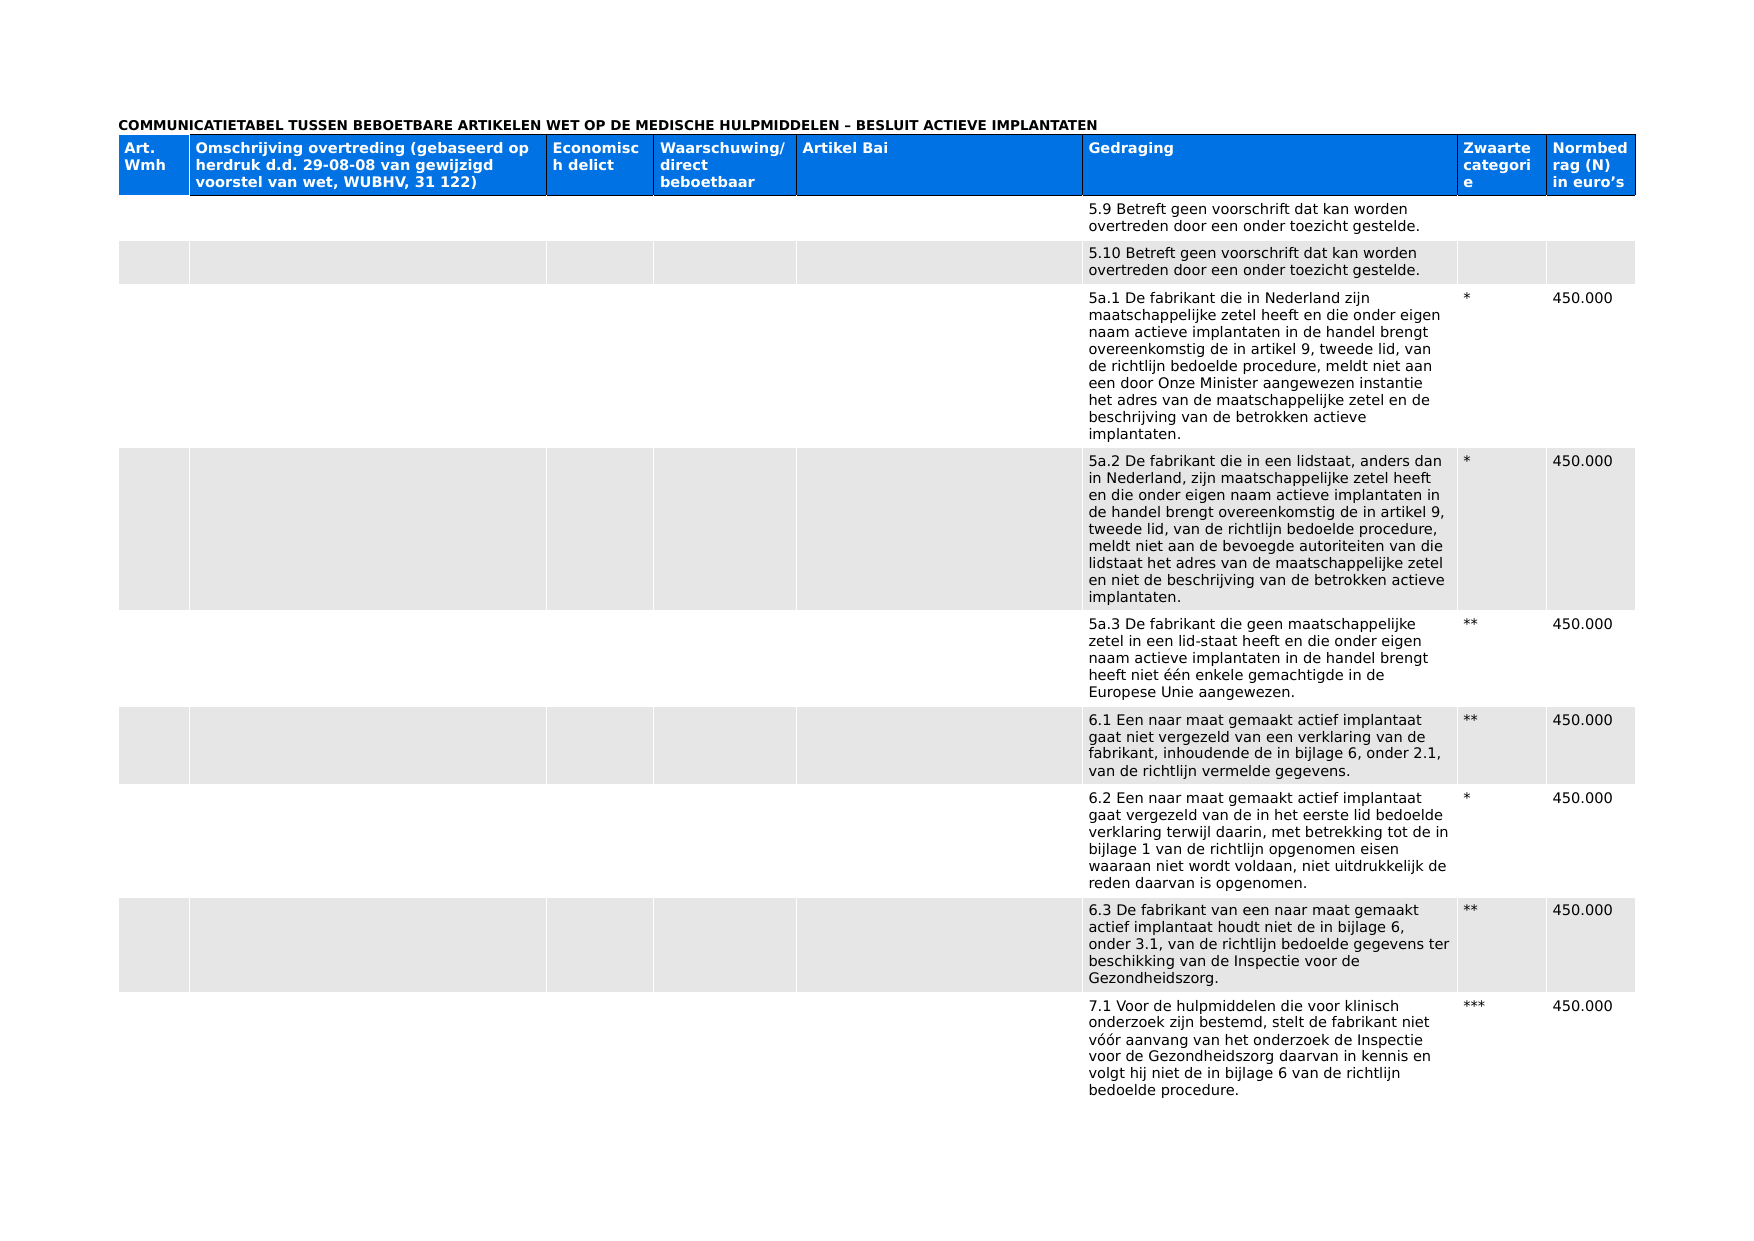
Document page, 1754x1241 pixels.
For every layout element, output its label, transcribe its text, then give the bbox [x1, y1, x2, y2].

table_cell [797, 285, 1082, 447]
table_cell [119, 611, 189, 706]
table_cell [547, 196, 653, 239]
table_cell [654, 196, 796, 239]
table_cell 450.000 [1547, 448, 1635, 610]
table_cell [190, 448, 546, 610]
table_cell [797, 785, 1082, 896]
table_cell 450.000 [1547, 707, 1635, 784]
table_cell 5.9 Betreft geen voorschrift dat kan worden overtreden door een onder toezicht gestelde. [1083, 196, 1457, 239]
table_cell [797, 611, 1082, 706]
table_cell [654, 993, 796, 1104]
table_cell [797, 448, 1082, 610]
table_cell [797, 196, 1082, 239]
table_cell [654, 241, 796, 284]
table_cell [119, 241, 189, 284]
table_cell [119, 898, 189, 992]
table_cell [547, 785, 653, 896]
table_cell *** [1458, 993, 1546, 1104]
table_cell [190, 898, 546, 992]
table_cell [654, 785, 796, 896]
table_cell [190, 993, 546, 1104]
table_cell 450.000 [1547, 611, 1635, 706]
table_cell Art. Wmh [119, 135, 189, 195]
table_cell ** [1458, 611, 1546, 706]
table_header COMMUNICATIETABEL TUSSEN BEBOETBARE ARTIKELEN WET OP DE MEDISCHE HULPMIDDELEN – BESLUIT ACTIEVE IMPLANTATEN [118, 118, 1636, 134]
table_cell [797, 993, 1082, 1104]
table_cell [547, 707, 653, 784]
table_cell [190, 241, 546, 284]
table_cell [547, 993, 653, 1104]
table_cell [1458, 241, 1546, 284]
table_cell [797, 241, 1082, 284]
table_cell [797, 707, 1082, 784]
table_cell [190, 285, 546, 447]
table_cell [654, 285, 796, 447]
table_cell [654, 448, 796, 610]
table_cell * [1458, 448, 1546, 610]
table_cell [1547, 241, 1635, 284]
table_cell * [1458, 285, 1546, 447]
table_cell Normbedrag (N) in euro’s [1547, 135, 1635, 195]
table_cell [119, 785, 189, 896]
table_cell 5.10 Betreft geen voorschrift dat kan worden overtreden door een onder toezicht gestelde. [1083, 241, 1457, 284]
table_cell Artikel Bai [797, 135, 1082, 195]
table_cell 450.000 [1547, 993, 1635, 1104]
table_cell [190, 707, 546, 784]
table_cell Gedraging [1083, 135, 1457, 195]
table_cell [654, 898, 796, 992]
table_cell 450.000 [1547, 285, 1635, 447]
table_cell [119, 707, 189, 784]
table_cell 6.1 Een naar maat gemaakt actief implantaat gaat niet vergezeld van een verklaring van de fabrikant, inhoudende de in bijlage 6, onder 2.1, van de richtlijn vermelde gegevens. [1083, 707, 1457, 784]
table_cell * [1458, 785, 1546, 896]
table_cell ** [1458, 898, 1546, 992]
table_cell 450.000 [1547, 785, 1635, 896]
table_cell [119, 196, 189, 239]
table_cell [547, 448, 653, 610]
table_cell [547, 898, 653, 992]
table_cell [119, 993, 189, 1104]
table_cell [119, 448, 189, 610]
table_cell [190, 611, 546, 706]
table_cell 5a.2 De fabrikant die in een lidstaat, anders dan in Nederland, zijn maatschappelijke zetel heeft en die onder eigen naam actieve implantaten in de handel brengt overeenkomstig de in artikel 9, tweede lid, van de richtlijn bedoelde procedure, meldt niet aan de bevoegde autoriteiten van die lidstaat het adres van de maatschappelijke zetel en niet de beschrijving van de betrokken actieve implantaten. [1083, 448, 1457, 610]
table_cell 5a.3 De fabrikant die geen maatschappelijke zetel in een lid-staat heeft en die onder eigen naam actieve implantaten in de handel brengt heeft niet één enkele gemachtigde in de Europese Unie aangewezen. [1083, 611, 1457, 706]
table_cell Economisch delict [547, 135, 653, 195]
table_cell 5a.1 De fabrikant die in Nederland zijn maatschappelijke zetel heeft en die onder eigen naam actieve implantaten in de handel brengt overeenkomstig de in artikel 9, tweede lid, van de richtlijn bedoelde procedure, meldt niet aan een door Onze Minister aangewezen instantie het adres van de maatschappelijke zetel en de beschrijving van de betrokken actieve implantaten. [1083, 285, 1457, 447]
table_cell [190, 196, 546, 239]
table_cell 6.3 De fabrikant van een naar maat gemaakt actief implantaat houdt niet de in bijlage 6, onder 3.1, van de richtlijn bedoelde gegevens ter beschikking van de Inspectie voor de Gezondheidszorg. [1083, 898, 1457, 992]
table_cell 6.2 Een naar maat gemaakt actief implantaat gaat vergezeld van de in het eerste lid bedoelde verklaring terwijl daarin, met betrekking tot de in bijlage 1 van de richtlijn opgenomen eisen waaraan niet wordt voldaan, niet uitdrukkelijk de reden daarvan is opgenomen. [1083, 785, 1457, 896]
table_cell [1547, 196, 1635, 239]
table_cell [190, 785, 546, 896]
table_cell Omschrijving overtreding (gebaseerd op herdruk d.d. 29-08-08 van gewijzigd voorstel van wet, WUBHV, 31 122) [190, 135, 546, 195]
table_cell Zwaarte categorie [1458, 135, 1546, 195]
table_cell [547, 285, 653, 447]
table_cell 7.1 Voor de hulpmiddelen die voor klinisch onderzoek zijn bestemd, stelt de fabrikant niet vóór aanvang van het onderzoek de Inspectie voor de Gezondheidszorg daarvan in kennis en volgt hij niet de in bijlage 6 van de richtlijn bedoelde procedure. [1083, 993, 1457, 1104]
table_cell Waarschuwing/direct beboetbaar [654, 135, 796, 195]
table_cell [119, 285, 189, 447]
table_cell [654, 707, 796, 784]
table_cell [654, 611, 796, 706]
table_cell ** [1458, 707, 1546, 784]
table_cell [547, 241, 653, 284]
table_cell 450.000 [1547, 898, 1635, 992]
table_cell [797, 898, 1082, 992]
table_cell [547, 611, 653, 706]
table_cell [1458, 196, 1546, 239]
